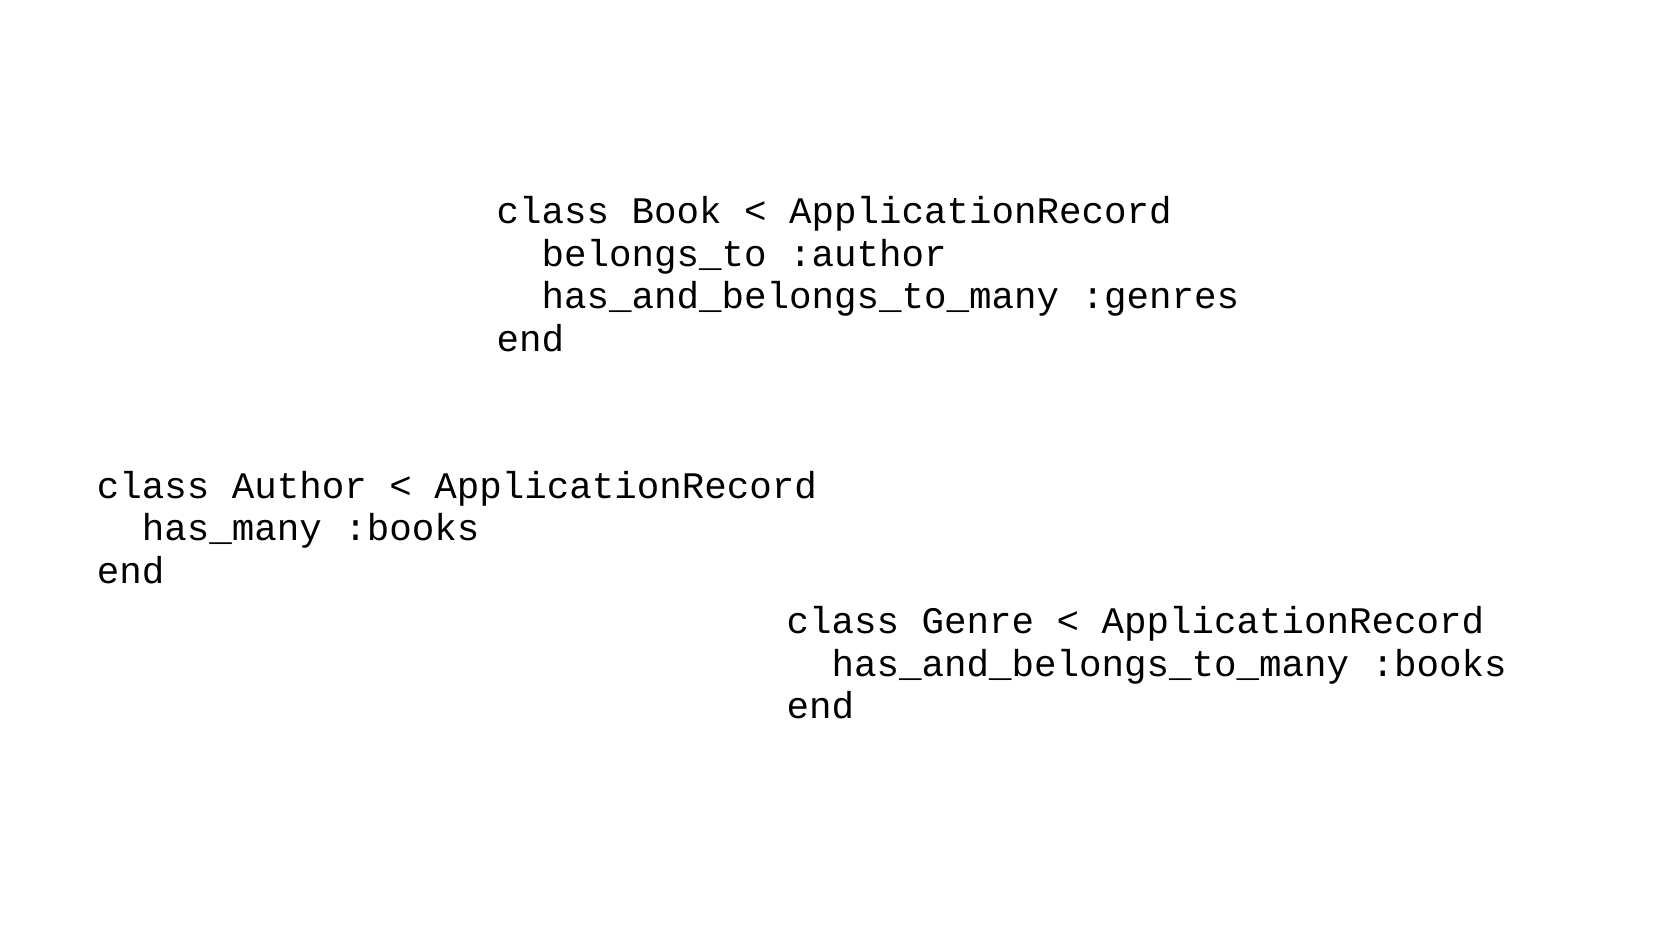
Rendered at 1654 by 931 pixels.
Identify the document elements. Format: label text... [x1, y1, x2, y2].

text_box class Author < ApplicationRecord has_many :books end [82, 459, 832, 602]
text_box class Book < ApplicationRecord belongs_to :author has_and_belongs_to_many :genres end [481, 185, 1255, 371]
text_box class Genre < ApplicationRecord has_and_belongs_to_many :books end [771, 594, 1522, 738]
